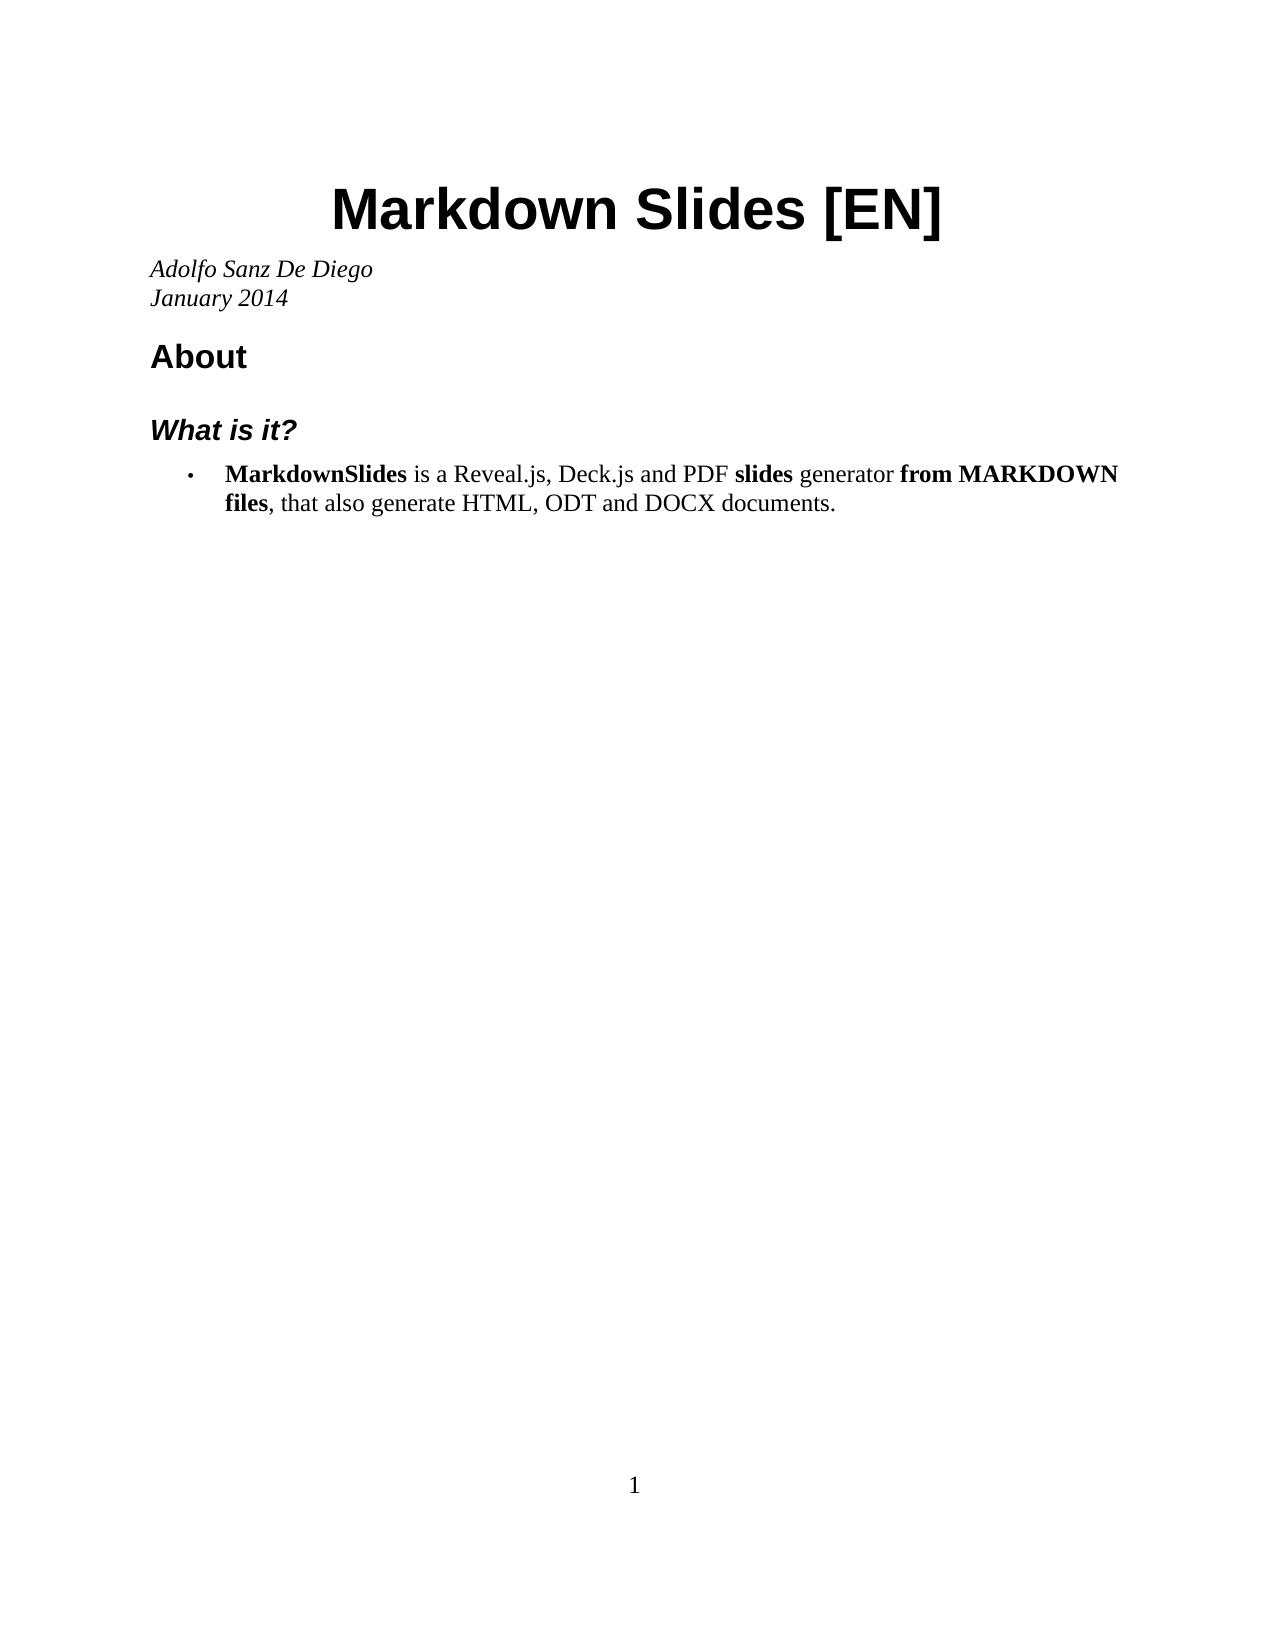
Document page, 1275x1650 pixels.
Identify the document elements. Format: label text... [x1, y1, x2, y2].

subtitle About [150, 337, 1125, 376]
subtitle What is it? [150, 413, 1125, 447]
text Adolfo Sanz De Diego [150, 254, 1125, 283]
title Markdown Slides [EN] [150, 175, 1125, 242]
list MarkdownSlides is a Reveal.js, Deck.js and PDF slides generator from MARKDOWN files, that also generate HTML, ODT and DOCX documents. [187, 459, 1125, 517]
text January 2014 [150, 283, 1125, 312]
